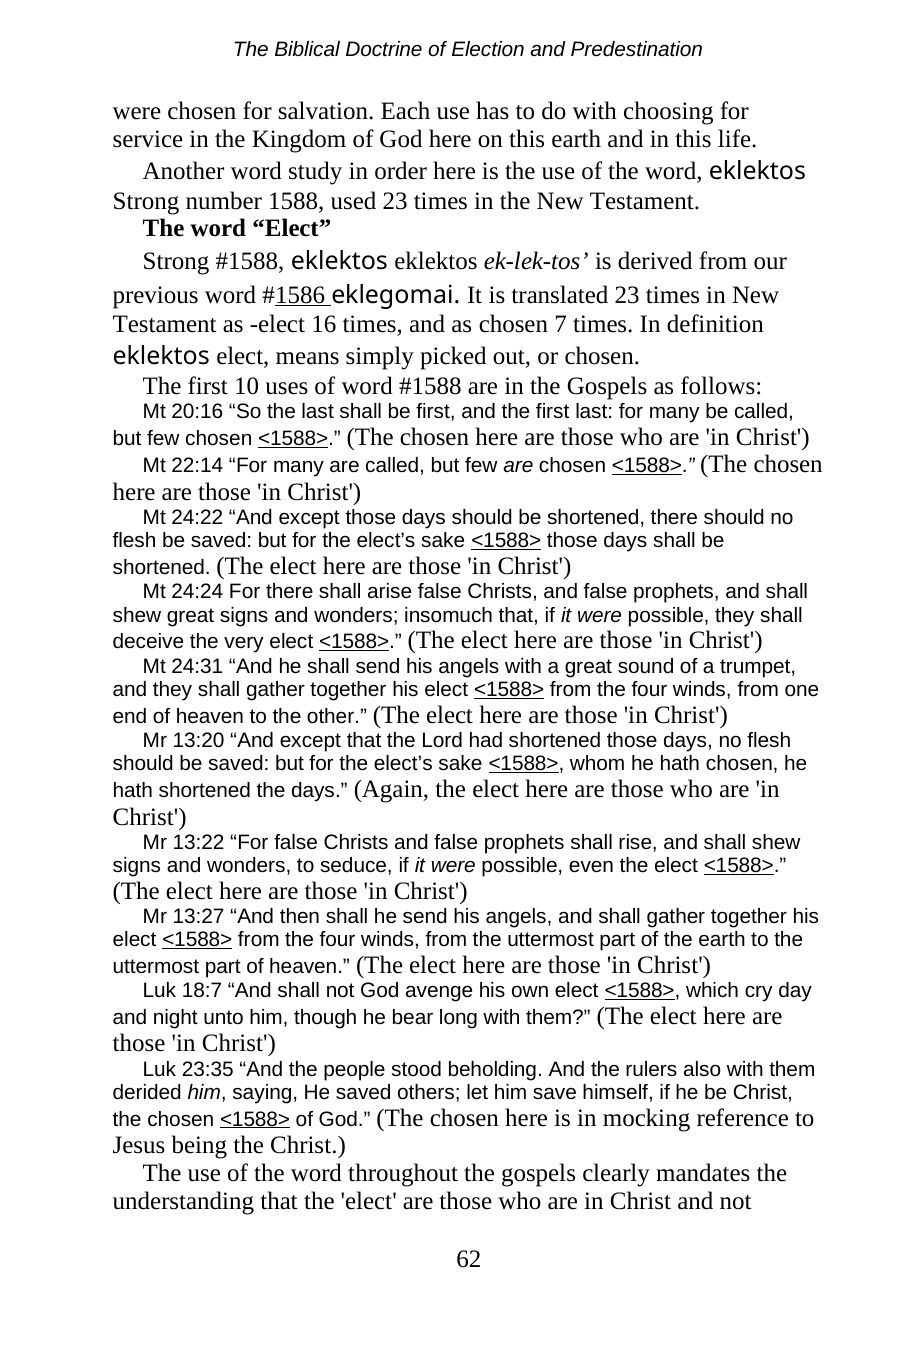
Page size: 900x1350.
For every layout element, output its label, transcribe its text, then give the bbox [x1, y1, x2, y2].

text Mr 13:22 “For false Christs and false prophets shall rise, and shall shew signs and wonders, to seduce, if it were possible, even the elect <1588>.” (The elect here are those 'in Christ') [112, 830, 825, 904]
text Mt 24:31 “And he shall send his angels with a great sound of a trumpet, and they shall gather together his elect <1588> from the four winds, from one end of heaven to the other.” (The elect here are those 'in Christ') [112, 654, 825, 728]
text Mt 20:16 “So the last shall be first, and the first last: for many be called, but few chosen <1588>.” (The chosen here are those who are 'in Christ') [112, 399, 825, 451]
text The first 10 uses of word #1588 are in the Gospels as follows: [112, 372, 825, 399]
text Mt 22:14 “For many are called, but few are chosen <1588>.” (The chosen here are those 'in Christ') [112, 451, 825, 506]
text The word “Elect” [112, 214, 825, 242]
text Strong #1588, eklektos eklektos ek-lek-tos’ is derived from our previous word #1586 eklegomai. It is translated 23 times in New Testament as -elect 16 times, and as chosen 7 times. In definition eklektos elect, means simply picked out, or chosen. [112, 242, 825, 372]
text Mt 24:22 “And except those days should be shortened, there should no flesh be saved: but for the elect’s sake <1588> those days shall be shortened. (The elect here are those 'in Christ') [112, 506, 825, 580]
text were chosen for salvation. Each use has to do with choosing for service in the Kingdom of God here on this earth and in this life. [112, 97, 825, 153]
text Luk 23:35 “And the people stood beholding. And the rulers also with them derided him, saying, He saved others; let him save himself, if he be Christ, the chosen <1588> of God.” (The chosen here is in mocking reference to Jesus being the Christ.) [112, 1057, 825, 1159]
text Mr 13:27 “And then shall he send his angels, and shall gather together his elect <1588> from the four winds, from the uttermost part of the earth to the uttermost part of heaven.” (The elect here are those 'in Christ') [112, 904, 825, 979]
text The use of the word throughout the gospels clearly mandates the understanding that the 'elect' are those who are in Christ and not [112, 1159, 825, 1214]
text Luk 18:7 “And shall not God avenge his own elect <1588>, which cry day and night unto him, though he bear long with them?” (The elect here are those 'in Christ') [112, 979, 825, 1057]
text Mt 24:24 For there shall arise false Christs, and false prophets, and shall shew great signs and wonders; insomuch that, if it were possible, they shall deceive the very elect <1588>.” (The elect here are those 'in Christ') [112, 580, 825, 654]
text Another word study in order here is the use of the word, eklektos Strong number 1588, used 23 times in the New Testament. [112, 153, 825, 214]
text Mr 13:20 “And except that the Lord had shortened those days, no flesh should be saved: but for the elect’s sake <1588>, whom he hath chosen, he hath shortened the days.” (Again, the elect here are those who are 'in Christ') [112, 728, 825, 830]
